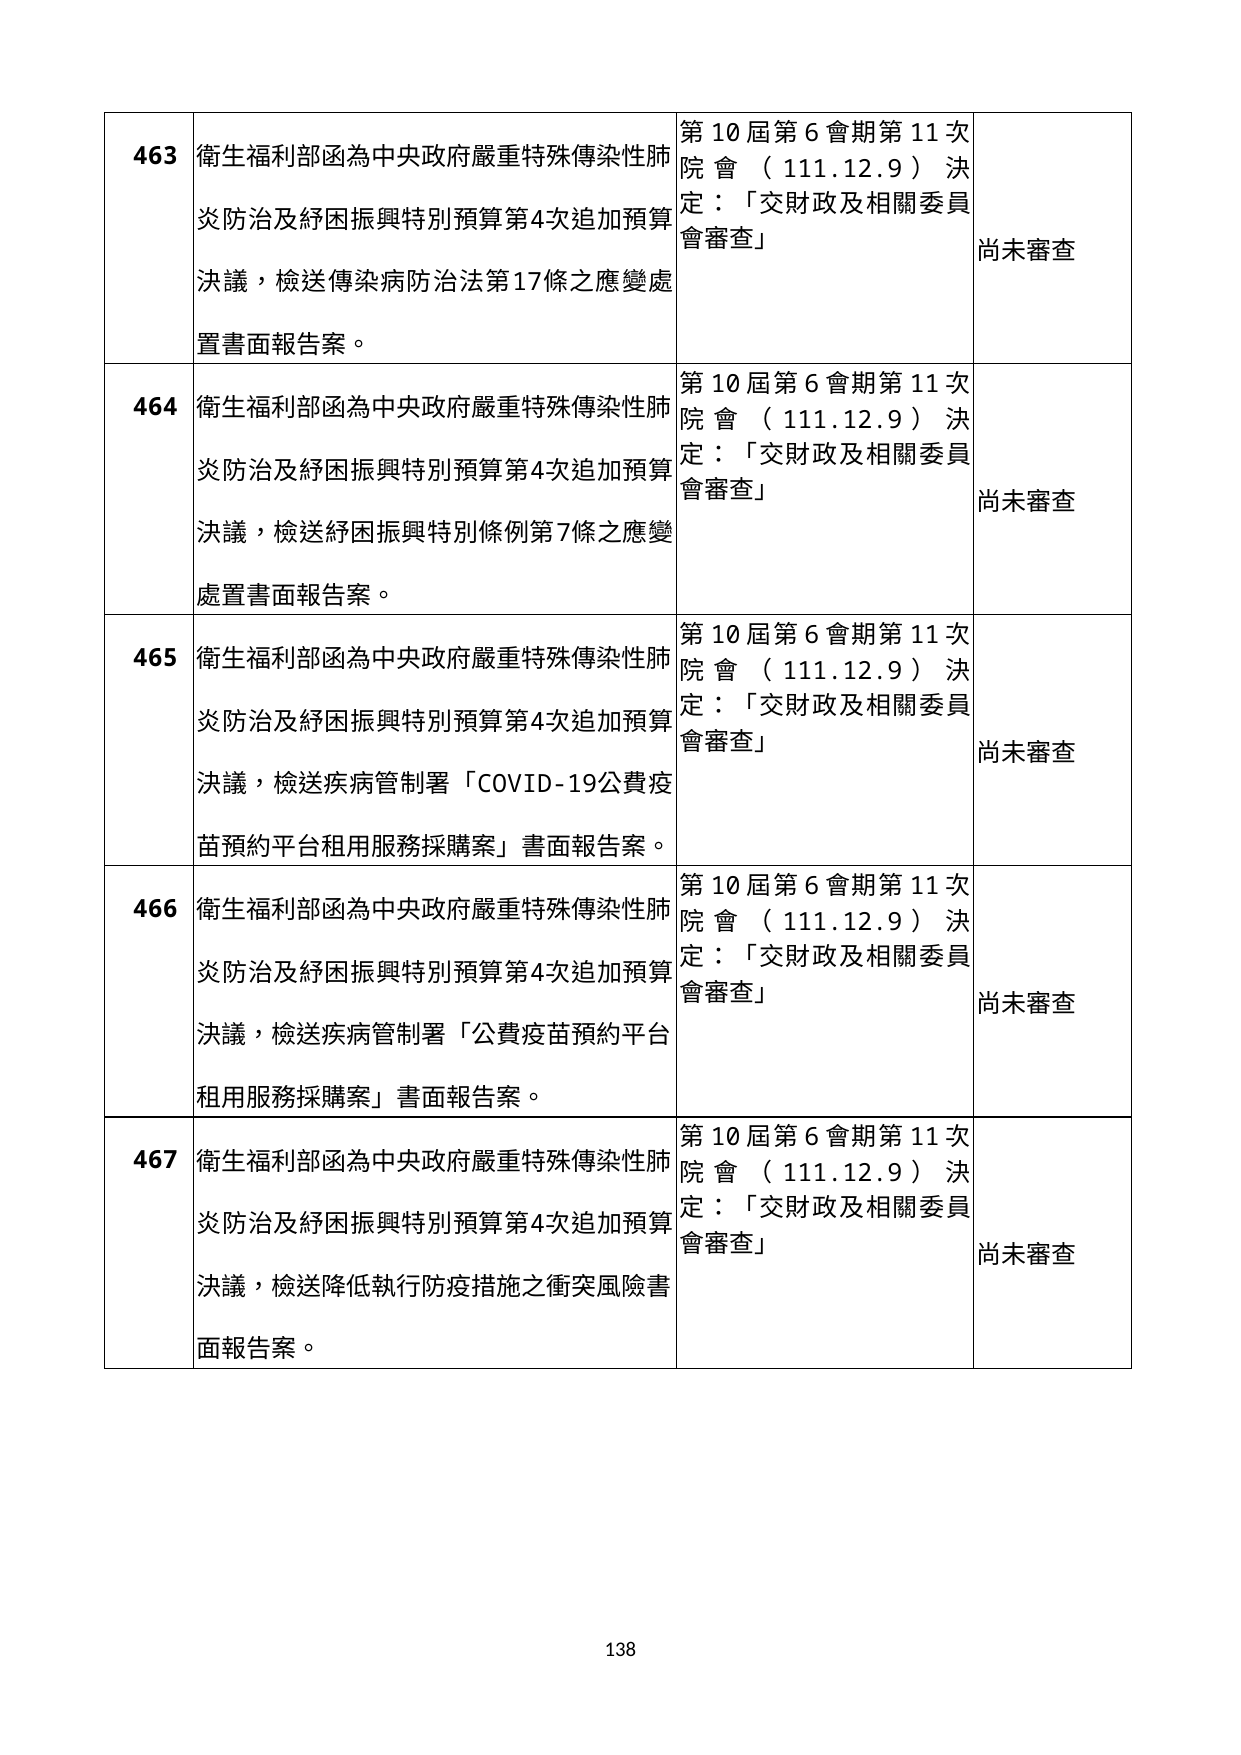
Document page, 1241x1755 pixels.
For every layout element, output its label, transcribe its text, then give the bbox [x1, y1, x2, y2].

table_cell 衛生福利部函為中央政府嚴重特殊傳染性肺炎防治及紓困振興特別預算第4次追加預算決議，檢送疾病管制署「公費疫苗預約平台租用服務採購案」書面報告案。 [194, 866, 676, 1116]
table_cell 尚未審查 [974, 1118, 1131, 1367]
table_cell [1132, 614, 1136, 865]
table_cell 衛生福利部函為中央政府嚴重特殊傳染性肺炎防治及紓困振興特別預算第4次追加預算決議，檢送疾病管制署「COVID-19公費疫苗預約平台租用服務採購案」書面報告案。 [194, 615, 676, 865]
table_cell 衛生福利部函為中央政府嚴重特殊傳染性肺炎防治及紓困振興特別預算第4次追加預算決議，檢送傳染病防治法第17條之應變處置書面報告案。 [194, 113, 676, 363]
table_cell [105, 364, 193, 614]
table_cell 尚未審查 [974, 866, 1131, 1116]
table_cell [1132, 865, 1136, 1116]
table_cell 第10屆第6會期第11次院會（111.12.9）決定：「交財政及相關委員會審查」 [677, 615, 973, 865]
table_cell [105, 1118, 193, 1367]
table_cell 衛生福利部函為中央政府嚴重特殊傳染性肺炎防治及紓困振興特別預算第4次追加預算決議，檢送降低執行防疫措施之衝突風險書面報告案。 [194, 1118, 676, 1367]
table_cell 第10屆第6會期第11次院會（111.12.9）決定：「交財政及相關委員會審查」 [677, 364, 973, 614]
table_cell 第10屆第6會期第11次院會（111.12.9）決定：「交財政及相關委員會審查」 [677, 866, 973, 1116]
table_cell 尚未審查 [974, 113, 1131, 363]
table_cell 尚未審查 [974, 615, 1131, 865]
table_cell [1132, 112, 1136, 363]
table_cell 第10屆第6會期第11次院會（111.12.9）決定：「交財政及相關委員會審查」 [677, 113, 973, 363]
table_cell 第10屆第6會期第11次院會（111.12.9）決定：「交財政及相關委員會審查」 [677, 1118, 973, 1367]
table_cell [105, 113, 193, 363]
table_cell [1132, 1116, 1136, 1367]
table_cell [105, 866, 193, 1116]
table_cell 尚未審查 [974, 364, 1131, 614]
table_cell [1132, 363, 1136, 614]
table_cell [105, 615, 193, 865]
table_cell 衛生福利部函為中央政府嚴重特殊傳染性肺炎防治及紓困振興特別預算第4次追加預算決議，檢送紓困振興特別條例第7條之應變處置書面報告案。 [194, 364, 676, 614]
